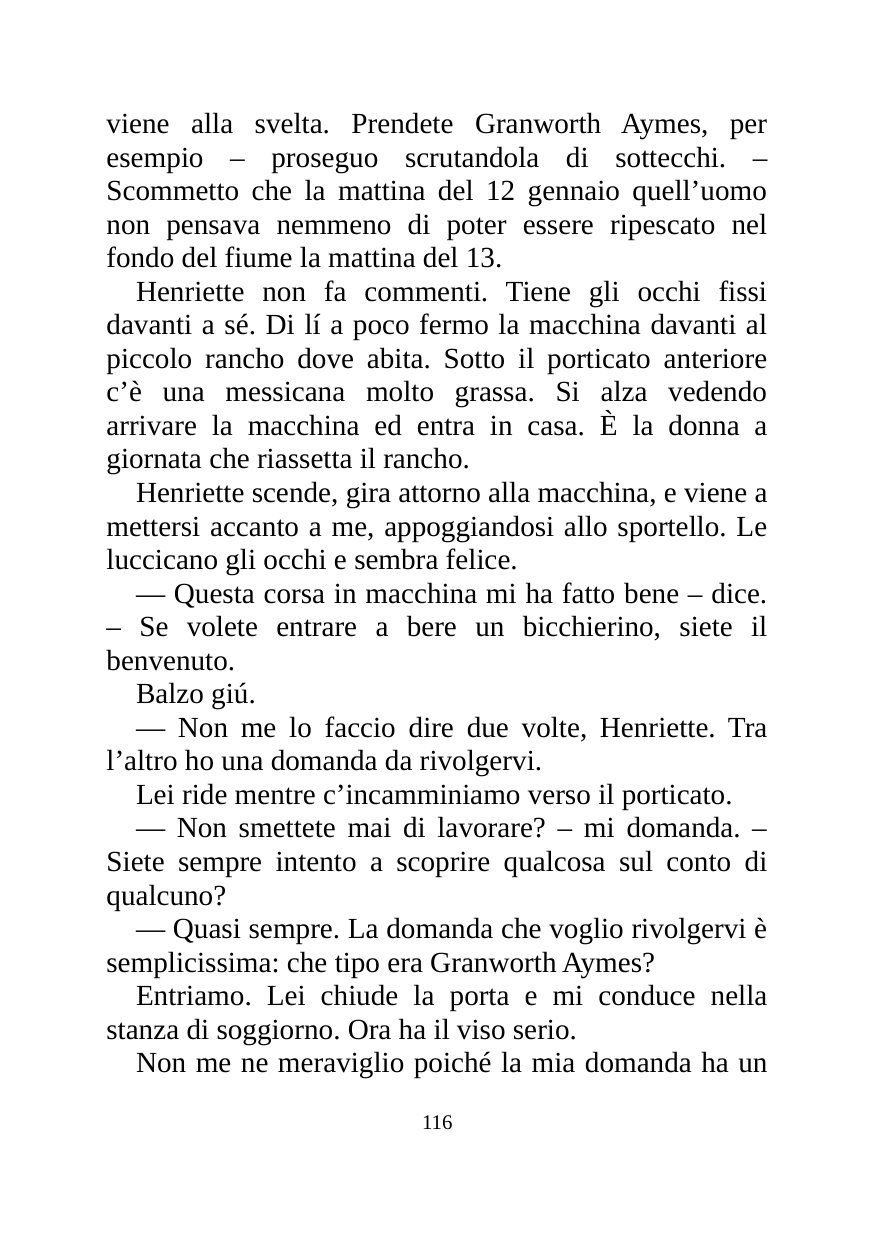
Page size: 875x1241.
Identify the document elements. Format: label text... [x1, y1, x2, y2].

text Entriamo. Lei chiude la porta e mi conduce nella stanza di soggiorno. Ora ha il viso serio. [106, 978, 768, 1045]
text viene alla svelta. Prendete Granworth Aymes, per esempio – proseguo scrutandola di sottecchi. – Scommetto che la mattina del 12 gennaio quell’uomo non pensava nemmeno di poter essere ripescato nel fondo del fiume la mattina del 13. [106, 106, 768, 274]
text — Questa corsa in macchina mi ha fatto bene – dice. – Se volete entrare a bere un bicchierino, siete il benvenuto. [106, 576, 768, 676]
text — Non smettete mai di lavorare? – mi domanda. – Siete sempre intento a scoprire qualcosa sul conto di qualcuno? [106, 811, 768, 911]
text Henriette scende, gira attorno alla macchina, e viene a mettersi accanto a me, appoggiandosi allo sportello. Le luccicano gli occhi e sembra felice. [106, 475, 768, 576]
text Balzo giú. [106, 676, 768, 710]
text — Quasi sempre. La domanda che voglio rivolgervi è semplicissima: che tipo era Granworth Aymes? [106, 911, 768, 978]
text — Non me lo faccio dire due volte, Henriette. Tra l’altro ho una domanda da rivolgervi. [106, 710, 768, 777]
text Lei ride mentre c’incamminiamo verso il porticato. [106, 777, 768, 811]
text Non me ne meraviglio poiché la mia domanda ha un [106, 1045, 768, 1079]
text Henriette non fa commenti. Tiene gli occhi fissi davanti a sé. Di lí a poco fermo la macchina davanti al piccolo rancho dove abita. Sotto il porticato anteriore c’è una messicana molto grassa. Si alza vedendo arrivare la macchina ed entra in casa. È la donna a giornata che riassetta il rancho. [106, 274, 768, 475]
